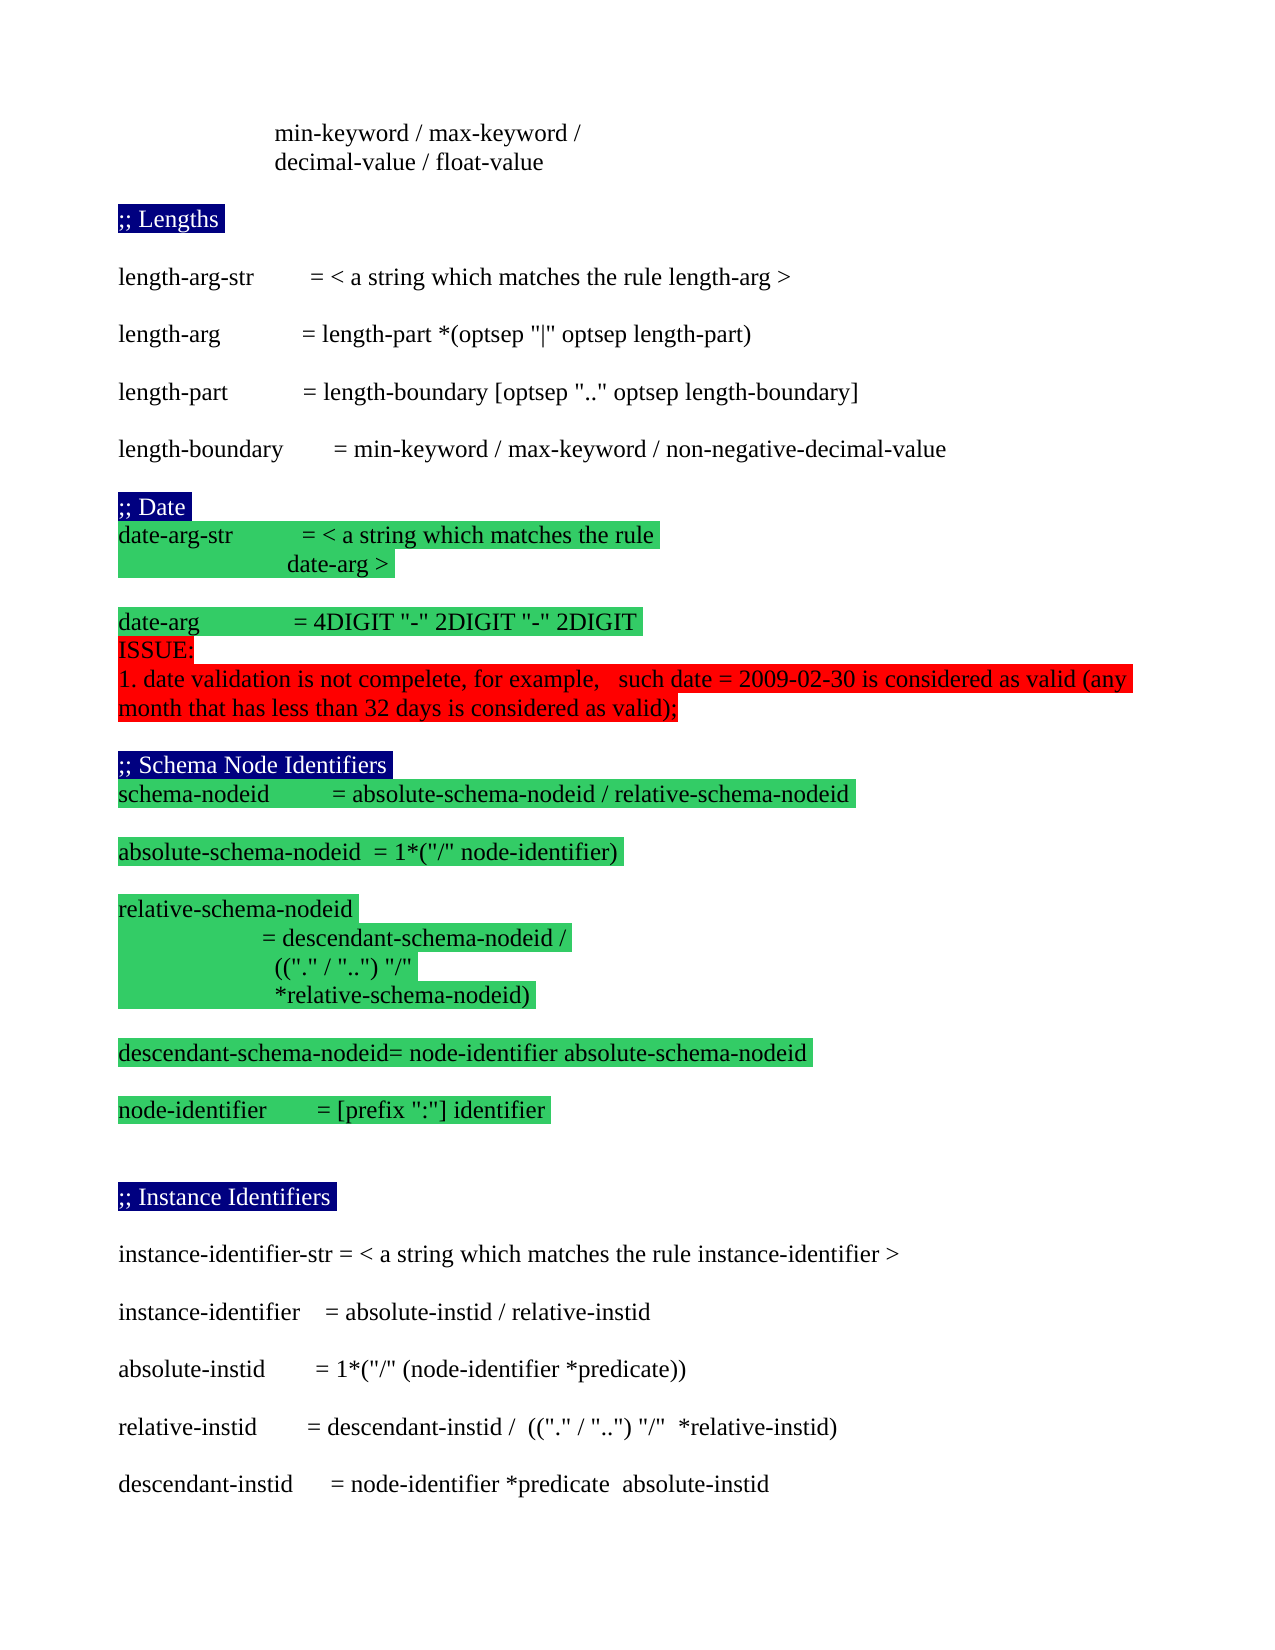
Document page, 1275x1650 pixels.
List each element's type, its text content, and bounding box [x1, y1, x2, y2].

text instance-identifier = absolute-instid / relative-instid [118, 1297, 1157, 1326]
text relative-schema-nodeid [118, 894, 1157, 923]
text length-arg-str = < a string which matches the rule length-arg > [118, 262, 1157, 291]
text date-arg = 4DIGIT "-" 2DIGIT "-" 2DIGIT [118, 607, 1157, 636]
text ;; Schema Node Identifiers [118, 751, 1157, 779]
text ISSUE: [118, 636, 1157, 664]
text min-keyword / max-keyword / [118, 118, 1157, 147]
text *relative-schema-nodeid) [118, 981, 1157, 1009]
text (("." / "..") "/" [118, 952, 1157, 981]
text node-identifier = [prefix ":"] identifier [118, 1096, 1157, 1124]
text descendant-schema-nodeid= node-identifier absolute-schema-nodeid [118, 1038, 1157, 1067]
text relative-instid = descendant-instid / (("." / "..") "/" *relative-instid) [118, 1412, 1157, 1441]
text absolute-instid = 1*("/" (node-identifier *predicate)) [118, 1354, 1157, 1383]
text ;; Instance Identifiers [118, 1182, 1157, 1211]
text ;; Date [118, 492, 1157, 521]
text date-arg > [118, 549, 1157, 578]
text date-arg-str = < a string which matches the rule [118, 521, 1157, 549]
text decimal-value / float-value [118, 147, 1157, 176]
text schema-nodeid = absolute-schema-nodeid / relative-schema-nodeid [118, 779, 1157, 808]
text = descendant-schema-nodeid / [118, 923, 1157, 952]
text 1. date validation is not compelete, for example, such date = 2009-02-30 is considered as valid (any month that has less than 32 days is considered as valid); [118, 664, 1157, 722]
text length-boundary = min-keyword / max-keyword / non-negative-decimal-value [118, 434, 1157, 463]
text length-arg = length-part *(optsep "|" optsep length-part) [118, 319, 1157, 348]
text length-part = length-boundary [optsep ".." optsep length-boundary] [118, 377, 1157, 406]
text absolute-schema-nodeid = 1*("/" node-identifier) [118, 837, 1157, 866]
text instance-identifier-str = < a string which matches the rule instance-identifier > [118, 1239, 1157, 1268]
text ;; Lengths [118, 204, 1157, 233]
text descendant-instid = node-identifier *predicate absolute-instid [118, 1469, 1157, 1498]
